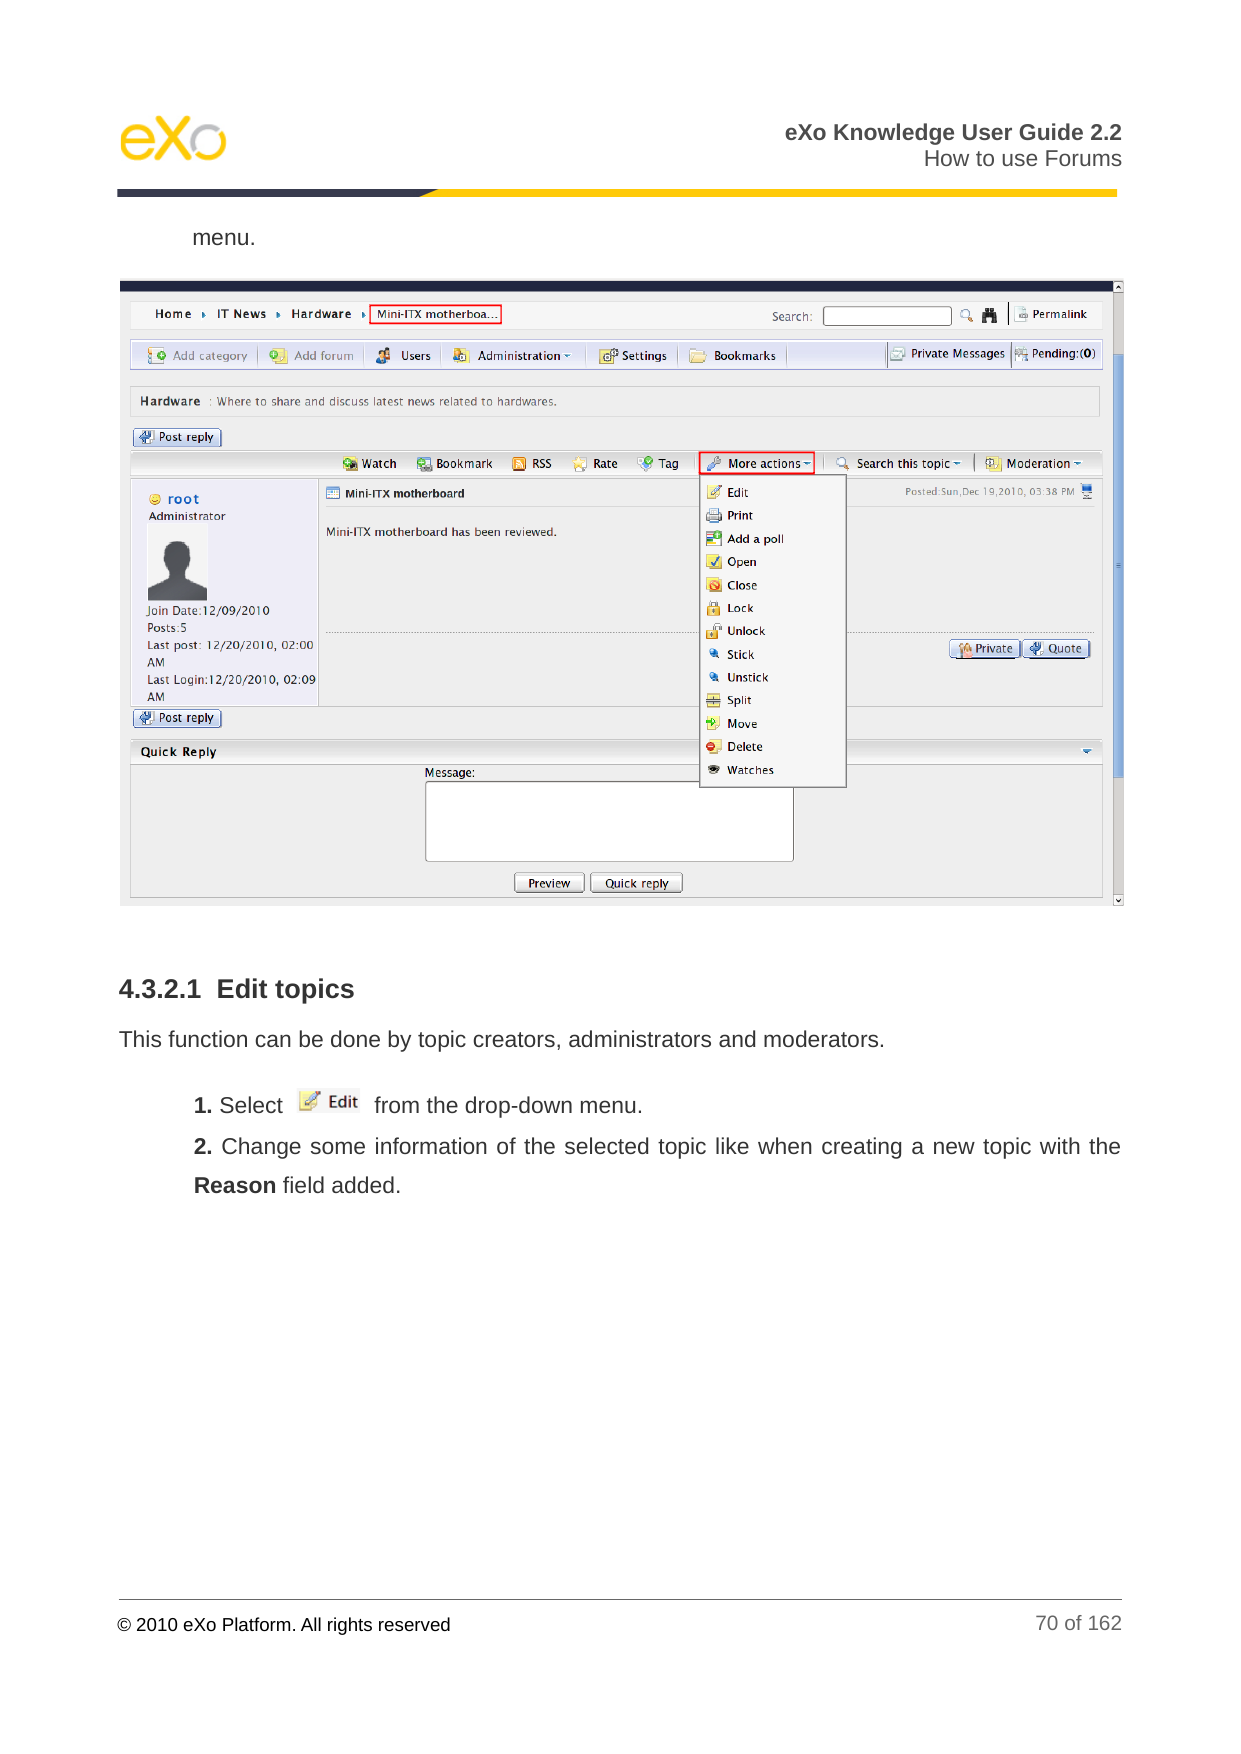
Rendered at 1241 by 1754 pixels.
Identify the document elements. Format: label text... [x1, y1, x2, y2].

picture [120, 115, 227, 161]
picture [296, 1088, 361, 1113]
list 1. Select from the drop-down menu. [156, 1081, 1122, 1120]
list 2. Change some information of the selected topic like when creating a new topic with the Reason field added. [156, 1133, 1122, 1199]
picture [117, 189, 1118, 197]
text This function can be done by topic creators, administrators and moderators. [118, 1026, 1122, 1053]
picture [120, 278, 1124, 906]
text menu. [118, 223, 1122, 250]
subtitle Edit topics [118, 973, 1122, 1004]
